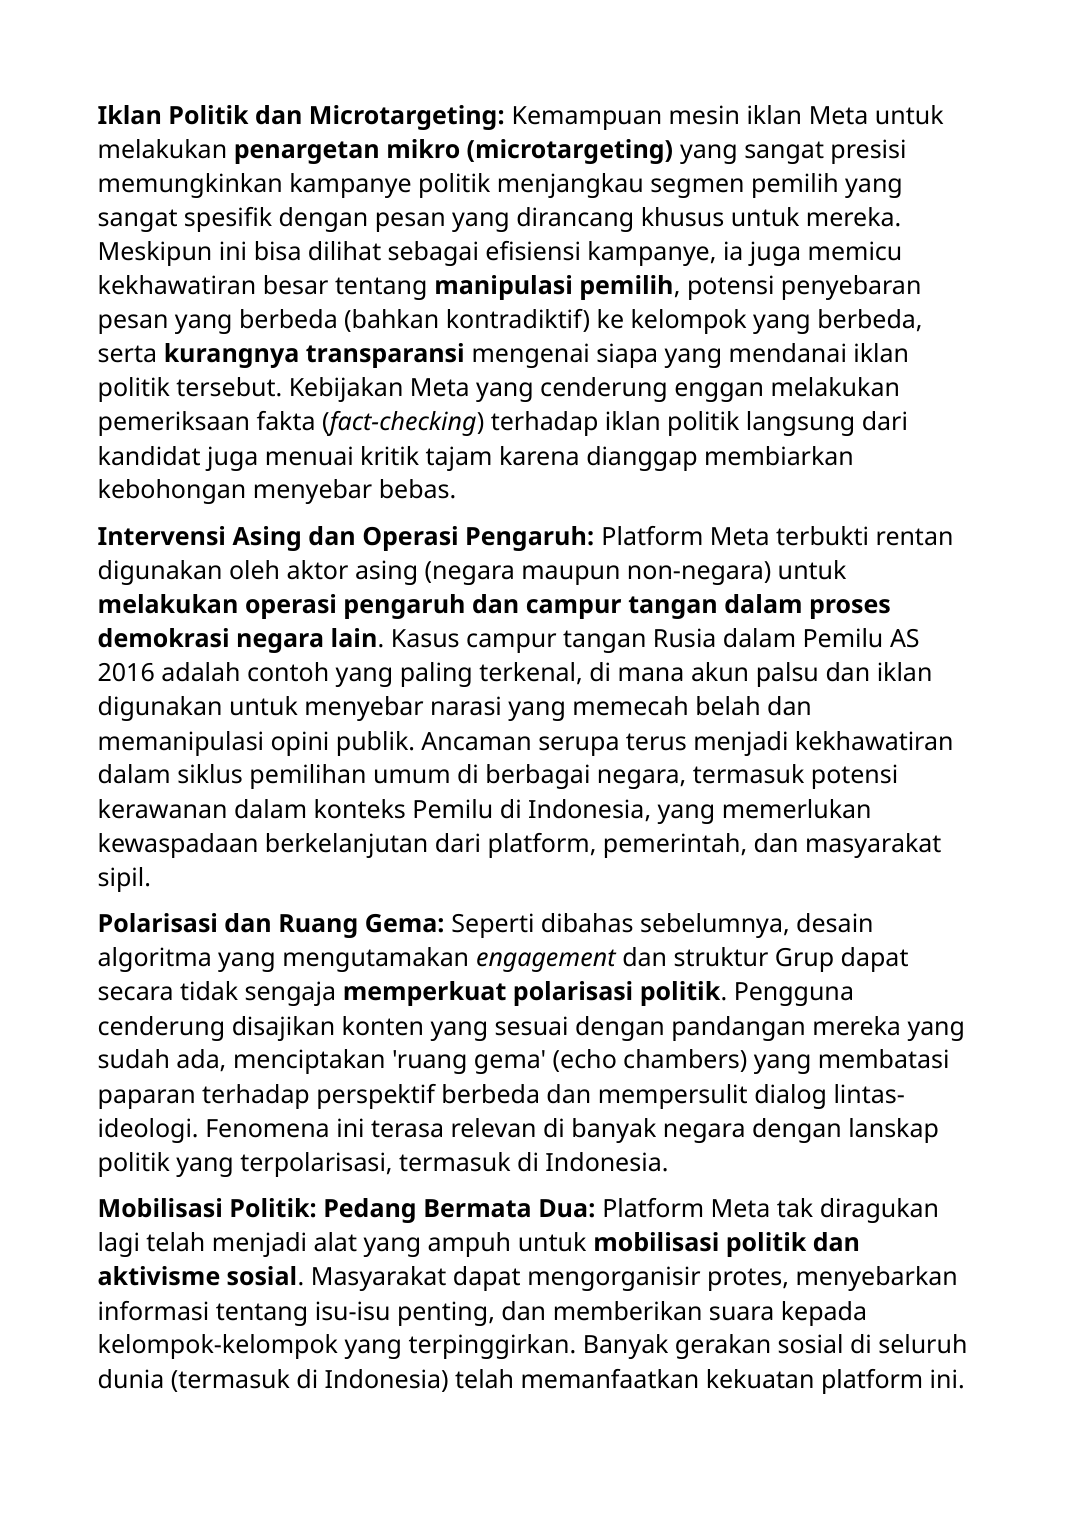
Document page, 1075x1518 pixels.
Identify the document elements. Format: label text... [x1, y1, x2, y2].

text Iklan Politik dan Microtargeting: Kemampuan mesin iklan Meta untuk melakukan penargetan mikro (microtargeting) yang sangat presisi memungkinkan kampanye politik menjangkau segmen pemilih yang sangat spesifik dengan pesan yang dirancang khusus untuk mereka. Meskipun ini bisa dilihat sebagai efisiensi kampanye, ia juga memicu kekhawatiran besar tentang manipulasi pemilih, potensi penyebaran pesan yang berbeda (bahkan kontradiktif) ke kelompok yang berbeda, serta kurangnya transparansi mengenai siapa yang mendanai iklan politik tersebut. Kebijakan Meta yang cenderung enggan melakukan pemeriksaan fakta (fact-checking) terhadap iklan politik langsung dari kandidat juga menuai kritik tajam karena dianggap membiarkan kebohongan menyebar bebas. [97, 97, 977, 506]
text Polarisasi dan Ruang Gema: Seperti dibahas sebelumnya, desain algoritma yang mengutamakan engagement dan struktur Grup dapat secara tidak sengaja memperkuat polarisasi politik. Pengguna cenderung disajikan konten yang sesuai dengan pandangan mereka yang sudah ada, menciptakan 'ruang gema' (echo chambers) yang membatasi paparan terhadap perspektif berbeda dan mempersulit dialog lintas-ideologi. Fenomena ini terasa relevan di banyak negara dengan lanskap politik yang terpolarisasi, termasuk di Indonesia. [97, 906, 977, 1178]
text Intervensi Asing dan Operasi Pengaruh: Platform Meta terbukti rentan digunakan oleh aktor asing (negara maupun non-negara) untuk melakukan operasi pengaruh dan campur tangan dalam proses demokrasi negara lain. Kasus campur tangan Rusia dalam Pemilu AS 2016 adalah contoh yang paling terkenal, di mana akun palsu dan iklan digunakan untuk menyebar narasi yang memecah belah dan memanipulasi opini publik. Ancaman serupa terus menjadi kekhawatiran dalam siklus pemilihan umum di berbagai negara, termasuk potensi kerawanan dalam konteks Pemilu di Indonesia, yang memerlukan kewaspadaan berkelanjutan dari platform, pemerintah, dan masyarakat sipil. [97, 519, 977, 893]
text Mobilisasi Politik: Pedang Bermata Dua: Platform Meta tak diragukan lagi telah menjadi alat yang ampuh untuk mobilisasi politik dan aktivisme sosial. Masyarakat dapat mengorganisir protes, menyebarkan informasi tentang isu-isu penting, dan memberikan suara kepada kelompok-kelompok yang terpinggirkan. Banyak gerakan sosial di seluruh dunia (termasuk di Indonesia) telah memanfaatkan kekuatan platform ini. [97, 1191, 977, 1395]
